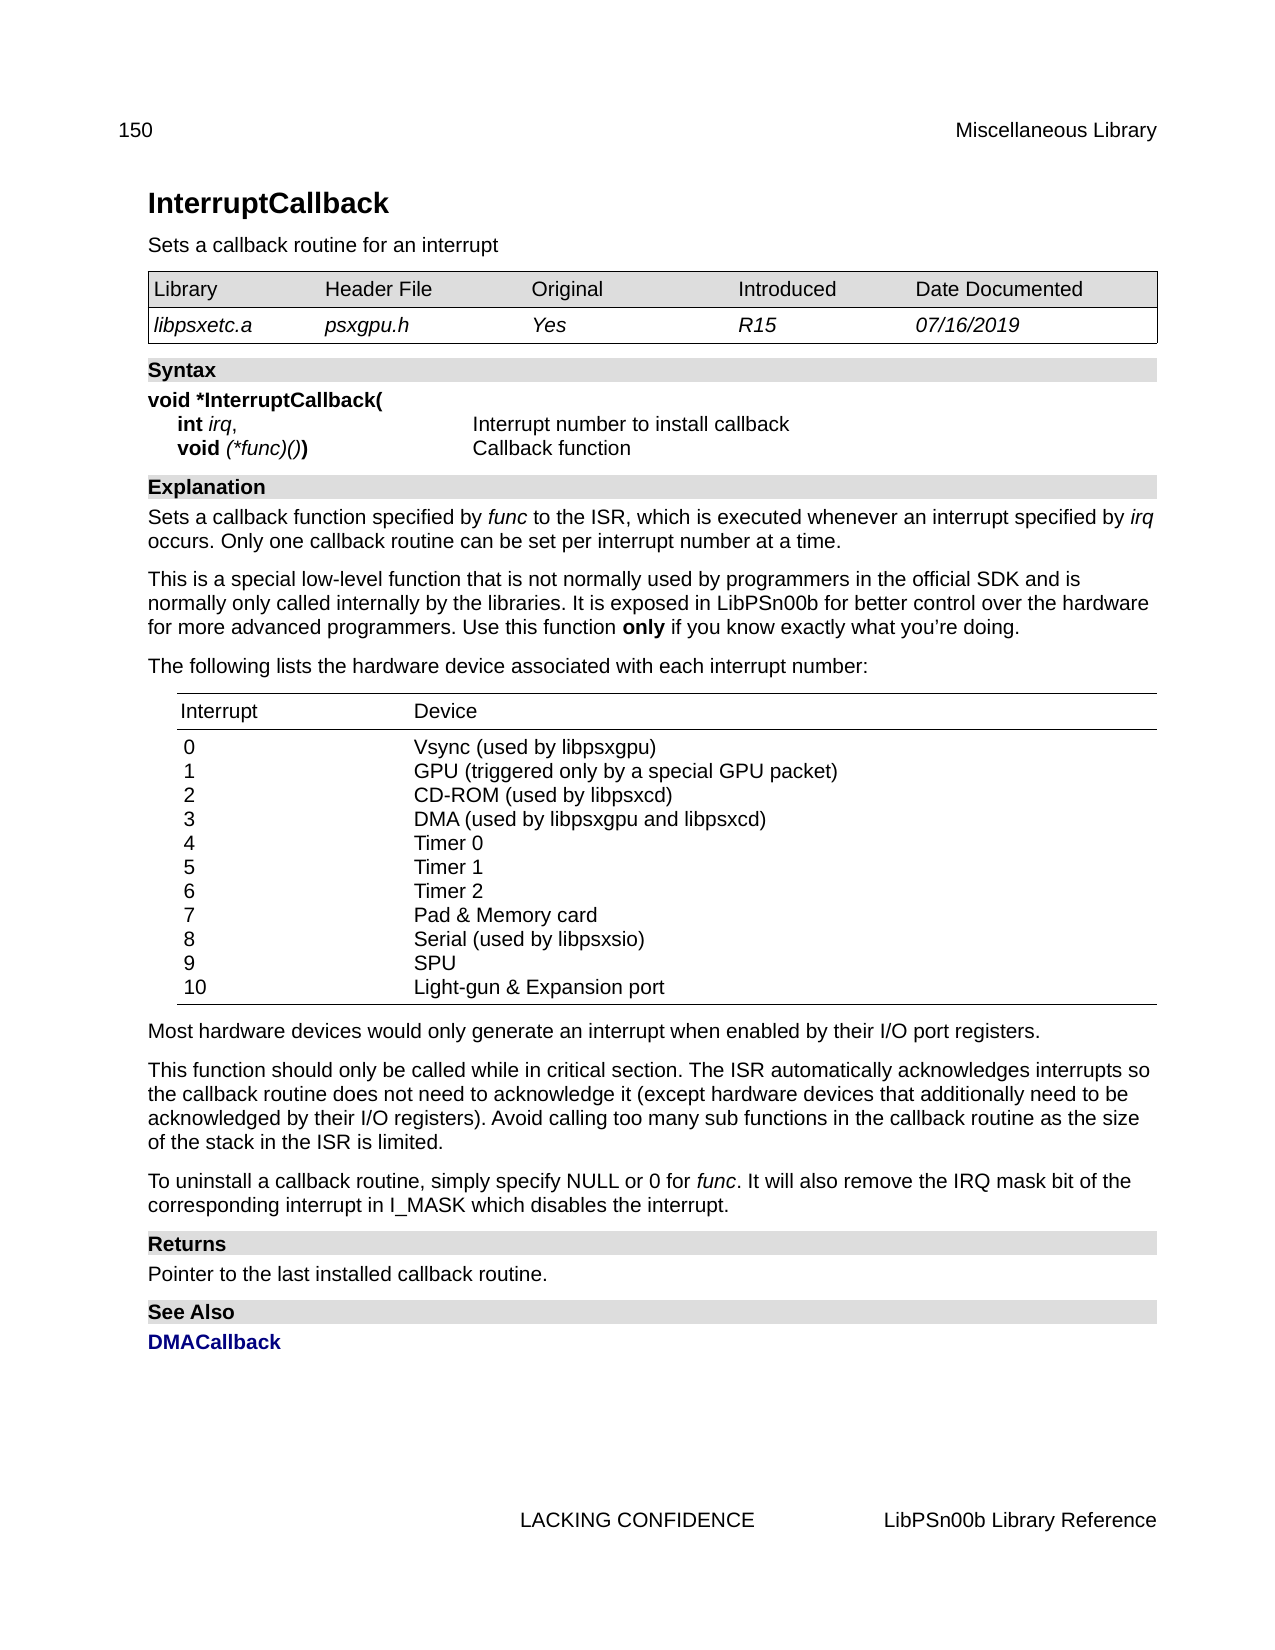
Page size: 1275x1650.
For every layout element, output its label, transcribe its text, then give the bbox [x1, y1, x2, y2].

text This function should only be called while in critical section. The ISR automatically acknowledges interrupts so the callback routine does not need to acknowledge it (except hardware devices that additionally need to be acknowledged by their I/O registers). Avoid calling too many sub functions in the callback routine as the size of the stack in the ISR is limited. [148, 1058, 1157, 1154]
text libpsxetc.a psxgpu.h Yes R15 07/16/2019 [149, 308, 1157, 343]
text DMACallback [148, 1330, 1157, 1354]
text This is a special low-level function that is not normally used by programmers in the official SDK and is normally only called internally by the libraries. It is exposed in LibPSn00b for better control over the hardware for more advanced programmers. Use this function only if you know exactly what you’re doing. [148, 567, 1157, 639]
text 7 Pad & Memory card [177, 896, 1157, 920]
text 10 Light-gun & Expansion port [177, 968, 1157, 1004]
subtitle Returns [148, 1231, 1157, 1255]
text Sets a callback routine for an interrupt [148, 232, 1157, 256]
text 9 SPU [177, 944, 1157, 968]
text Library Header File Original Introduced Date Documented [149, 272, 1157, 307]
text Most hardware devices would only generate an interrupt when enabled by their I/O port registers. [148, 1019, 1157, 1043]
text 3 DMA (used by libpsxgpu and libpsxcd) [177, 801, 1157, 824]
text void (*func)()) Callback function [148, 436, 1157, 460]
text void *InterruptCallback( [148, 388, 1157, 412]
text Sets a callback function specified by func to the ISR, which is executed whenever an interrupt specified by irq occurs. Only one callback routine can be set per interrupt number at a time. [148, 504, 1157, 552]
text 4 Timer 0 [177, 824, 1157, 848]
text 1 GPU (triggered only by a special GPU packet) [177, 753, 1157, 777]
text 5 Timer 1 [177, 848, 1157, 872]
subtitle Syntax [148, 358, 1157, 382]
text 2 CD-ROM (used by libpsxcd) [177, 777, 1157, 801]
text 6 Timer 2 [177, 872, 1157, 896]
text int irq, Interrupt number to install callback [148, 412, 1157, 436]
text To uninstall a callback routine, simply specify NULL or 0 for func. It will also remove the IRQ mask bit of the corresponding interrupt in I_MASK which disables the interrupt. [148, 1169, 1157, 1217]
subtitle See Also [148, 1300, 1157, 1324]
subtitle Explanation [148, 475, 1157, 499]
text Interrupt Device [177, 694, 1157, 723]
text The following lists the hardware device associated with each interrupt number: [148, 654, 1157, 678]
subtitle InterruptCallback [148, 186, 1157, 220]
text 0 Vsync (used by libpsxgpu) [177, 730, 1157, 753]
text 8 Serial (used by libpsxsio) [177, 920, 1157, 944]
text Pointer to the last installed callback routine. [148, 1261, 1157, 1285]
